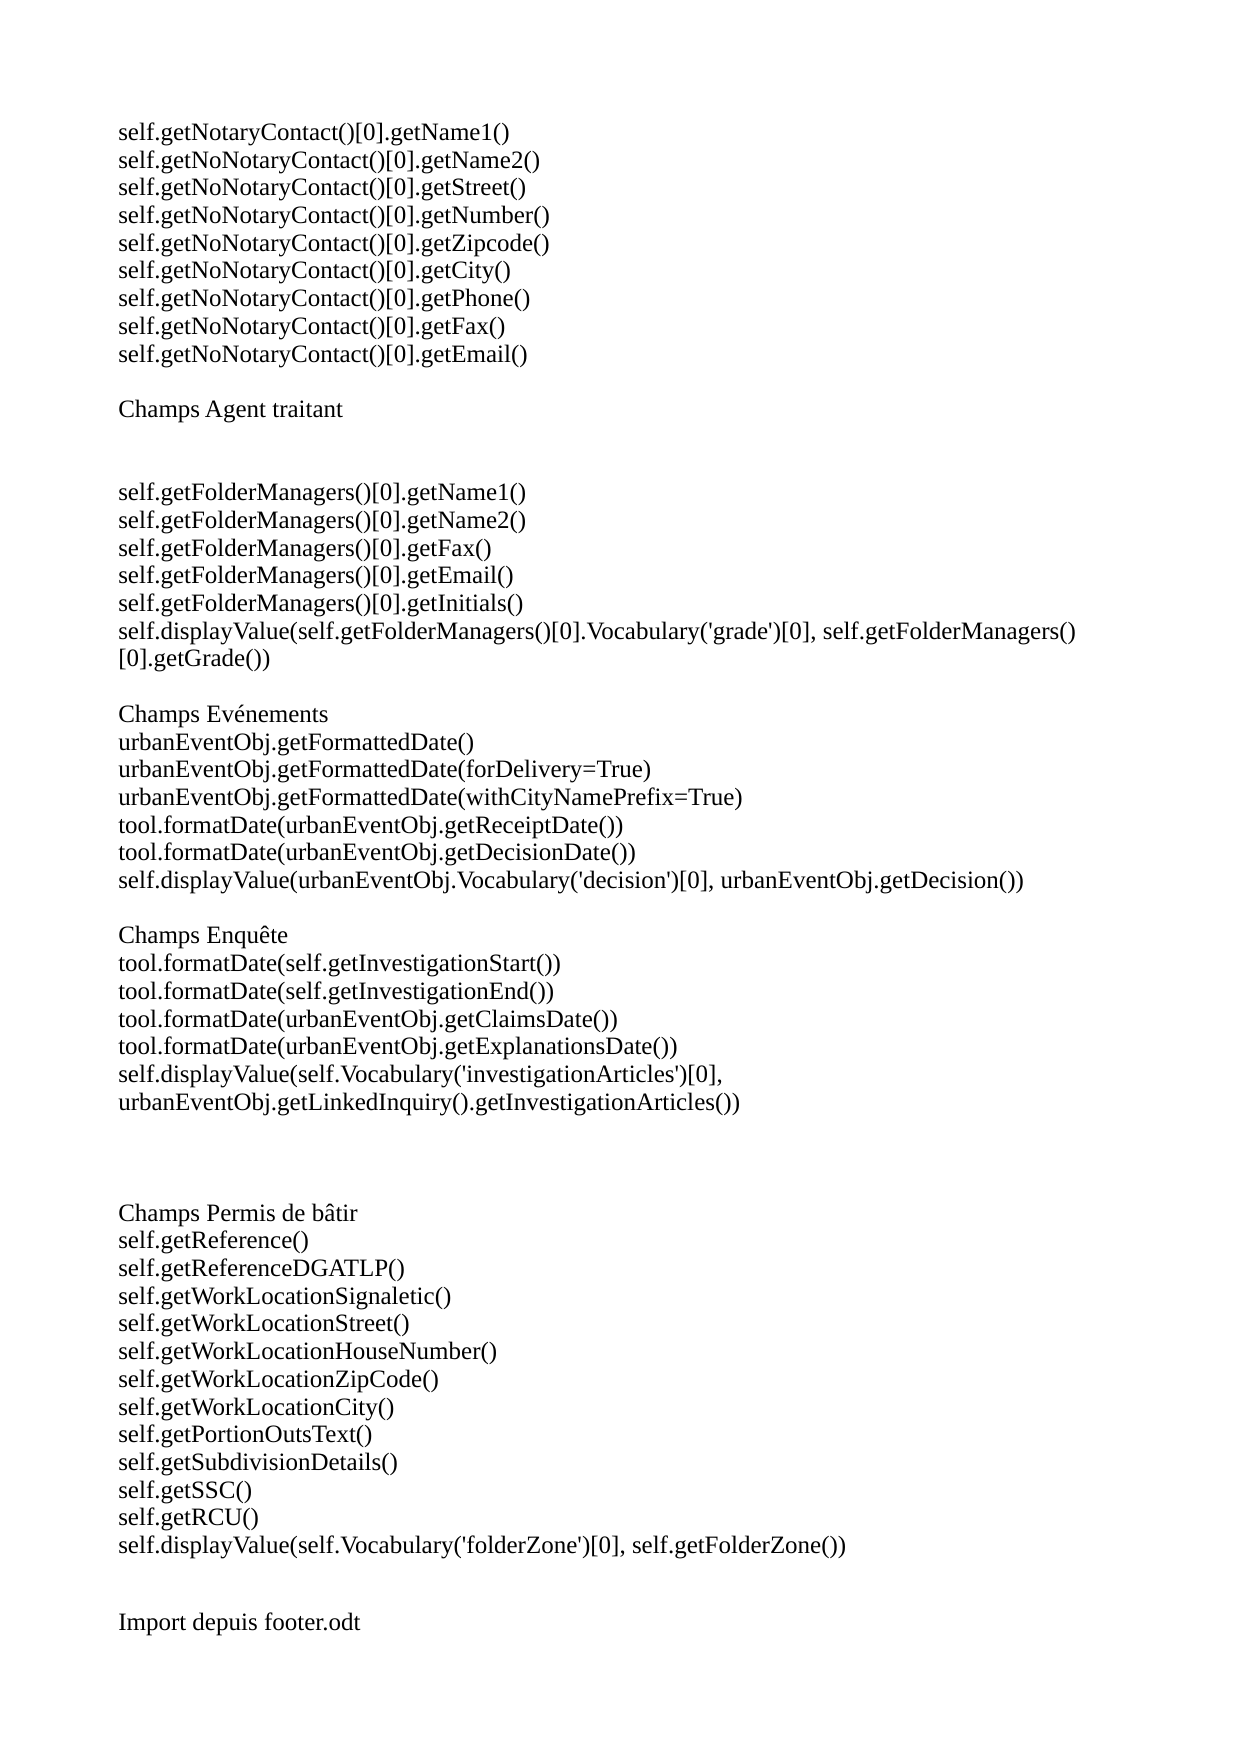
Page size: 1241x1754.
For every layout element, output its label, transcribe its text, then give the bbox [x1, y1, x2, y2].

text self.displayValue(self.getFolderManagers()[0].Vocabulary('grade')[0], self.getFolderManagers()[0].getGrade()) [118, 617, 1122, 672]
text self.getWorkLocationSignaletic() [118, 1282, 1122, 1309]
text tool.formatDate(urbanEventObj.getDecisionDate()) [118, 838, 1122, 866]
text self.getPortionOutsText() [118, 1420, 1122, 1448]
text self.getFolderManagers()[0].getEmail() [118, 561, 1122, 589]
text self.getNotaryContact()[0].getName1() [118, 118, 1122, 146]
text Champs Agent traitant [118, 395, 1122, 423]
text self.getWorkLocationCity() [118, 1393, 1122, 1420]
text tool.formatDate(urbanEventObj.getClaimsDate()) [118, 1005, 1122, 1032]
text self.getFolderManagers()[0].getInitials() [118, 589, 1122, 617]
text self.getWorkLocationStreet() [118, 1309, 1122, 1337]
text Champs Enquête [118, 922, 1122, 949]
text self.getNoNotaryContact()[0].getPhone() [118, 284, 1122, 312]
text self.displayValue(urbanEventObj.Vocabulary('decision')[0], urbanEventObj.getDecision()) [118, 866, 1122, 894]
text self.getNoNotaryContact()[0].getStreet() [118, 173, 1122, 201]
text self.getWorkLocationHouseNumber() [118, 1337, 1122, 1365]
text Champs Evénements [118, 700, 1122, 728]
text Champs Permis de bâtir [118, 1199, 1122, 1226]
text urbanEventObj.getFormattedDate() [118, 728, 1122, 755]
text self.getNoNotaryContact()[0].getFax() [118, 312, 1122, 340]
text self.getNoNotaryContact()[0].getName2() [118, 146, 1122, 173]
text self.getNoNotaryContact()[0].getCity() [118, 257, 1122, 284]
text urbanEventObj.getFormattedDate(withCityNamePrefix=True) [118, 783, 1122, 811]
text self.getSSC() [118, 1476, 1122, 1503]
text self.getFolderManagers()[0].getName1() [118, 478, 1122, 506]
text urbanEventObj.getFormattedDate(forDelivery=True) [118, 755, 1122, 783]
text self.getRCU() [118, 1503, 1122, 1531]
text self.getNoNotaryContact()[0].getEmail() [118, 340, 1122, 367]
text self.getWorkLocationZipCode() [118, 1365, 1122, 1393]
text self.getReferenceDGATLP() [118, 1254, 1122, 1282]
text self.getFolderManagers()[0].getName2() [118, 506, 1122, 534]
text tool.formatDate(urbanEventObj.getExplanationsDate()) [118, 1032, 1122, 1060]
text self.getSubdivisionDetails() [118, 1448, 1122, 1476]
text self.getNoNotaryContact()[0].getNumber() [118, 201, 1122, 229]
text self.getFolderManagers()[0].getFax() [118, 534, 1122, 561]
text tool.formatDate(self.getInvestigationStart()) [118, 949, 1122, 977]
text tool.formatDate(urbanEventObj.getReceiptDate()) [118, 811, 1122, 838]
text self.displayValue(self.Vocabulary('folderZone')[0], self.getFolderZone()) [118, 1531, 1122, 1559]
text self.getNoNotaryContact()[0].getZipcode() [118, 229, 1122, 257]
text tool.formatDate(self.getInvestigationEnd()) [118, 977, 1122, 1005]
text self.displayValue(self.Vocabulary('investigationArticles')[0], urbanEventObj.getLinkedInquiry().getInvestigationArticles()) [118, 1060, 1122, 1116]
text self.getReference() [118, 1226, 1122, 1254]
